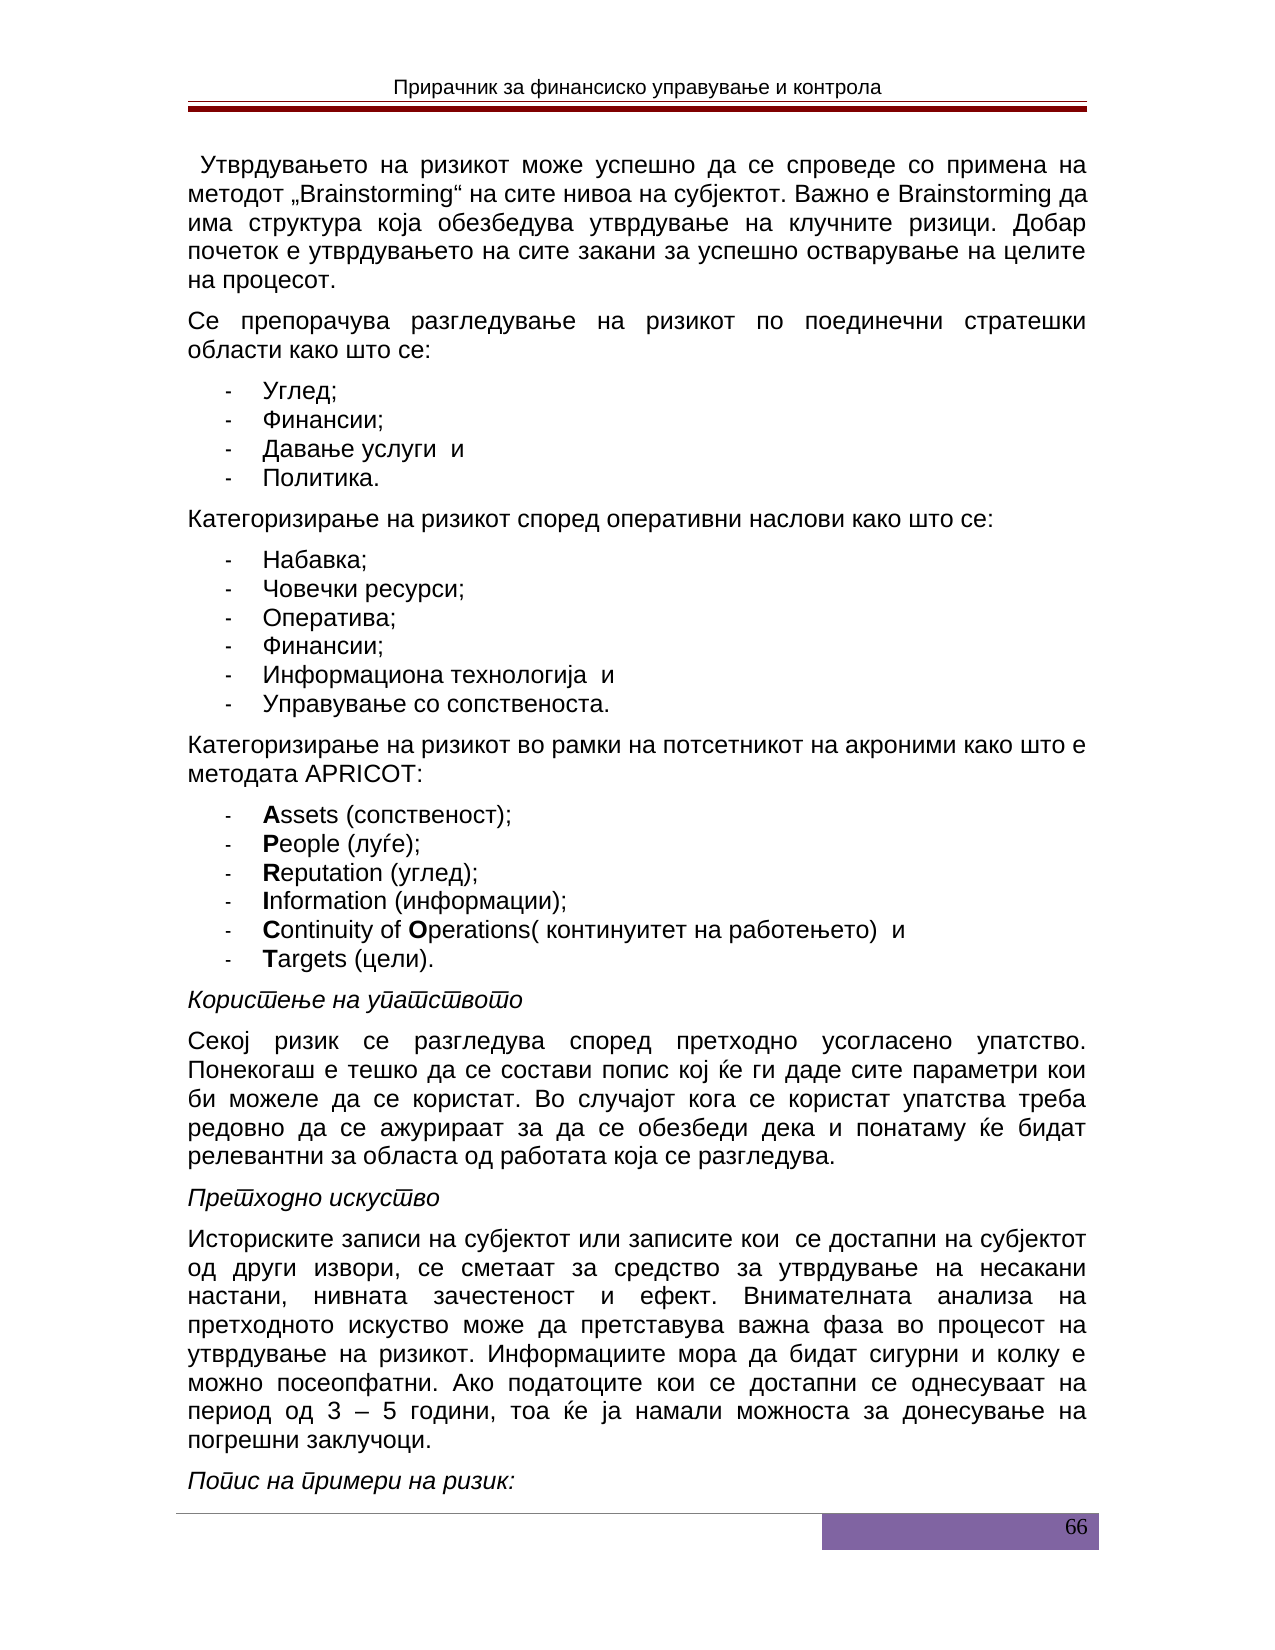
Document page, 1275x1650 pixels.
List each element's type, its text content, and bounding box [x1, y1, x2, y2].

list Continuity of Operations( континуитет на работењето) и [225, 915, 1087, 944]
list Углед; [225, 376, 1087, 405]
list Набавка; [225, 545, 1087, 574]
text Категоризирање на ризикот според оперативни наслови како што се: [187, 504, 1087, 532]
list Човечки ресурси; [225, 574, 1087, 602]
text Утврдувањето на ризикот може успешно да се спроведе со примена на методот „Brainstorming“ на сите нивоа на субјектот. Важно е Brainstorming да има структура која обезбедува утврдување на клучните ризици. Добар почеток е утврдувањето на сите закани за успешно остварување на целите на процесот. [187, 150, 1087, 294]
list Финансии; [225, 405, 1087, 434]
list People (луѓе); [225, 829, 1087, 857]
text Категоризирање на ризикот во рамки на потсетникот на акроними како што е методата APRICOT: [187, 730, 1087, 787]
list Управување со сопственоста. [225, 689, 1087, 717]
text Историските записи на субјектот или записите кои се достапни на субјектот од други извори, се сметаат за средство за утврдување на несакани настани, нивната зачестеност и ефект. Внимателната анализа на претходното искуство може да претставува важна фаза во процесот на утврдување на ризикот. Информациите мора да бидат сигурни и колку е можно посеопфатни. Ако податоците кои се достапни се однесуваат на период од 3 – 5 години, тоа ќе ја намали можноста за донесување на погрешни заклучоци. [187, 1224, 1087, 1454]
text Претходно искуство [187, 1182, 1087, 1211]
list Финансии; [225, 631, 1087, 660]
list Reputation (углед); [225, 857, 1087, 886]
list Оператива; [225, 602, 1087, 631]
list Targets (цели). [225, 944, 1087, 972]
list Политика. [225, 462, 1087, 491]
list Информациона технологија и [225, 660, 1087, 689]
list Assets (сопственост); [225, 800, 1087, 829]
text Секој ризик се разгледува според претходно усогласено упатство. Понекогаш е тешко да се состави попис кој ќе ги даде сите параметри кои би можеле да се користат. Во случајот кога се користат упатства треба редовно да се ажурираат за да се обезбеди дека и понатаму ќе бидат релевантни за областа од работата која се разгледува. [187, 1026, 1087, 1170]
list Давање услуги и [225, 434, 1087, 462]
text Се препорачува разгледување на ризикот по поединечни стратешки области како што се: [187, 306, 1087, 364]
list Information (информации); [225, 886, 1087, 915]
text Користење на упатството [187, 985, 1087, 1014]
text Попис на примери на ризик: [187, 1466, 1087, 1495]
